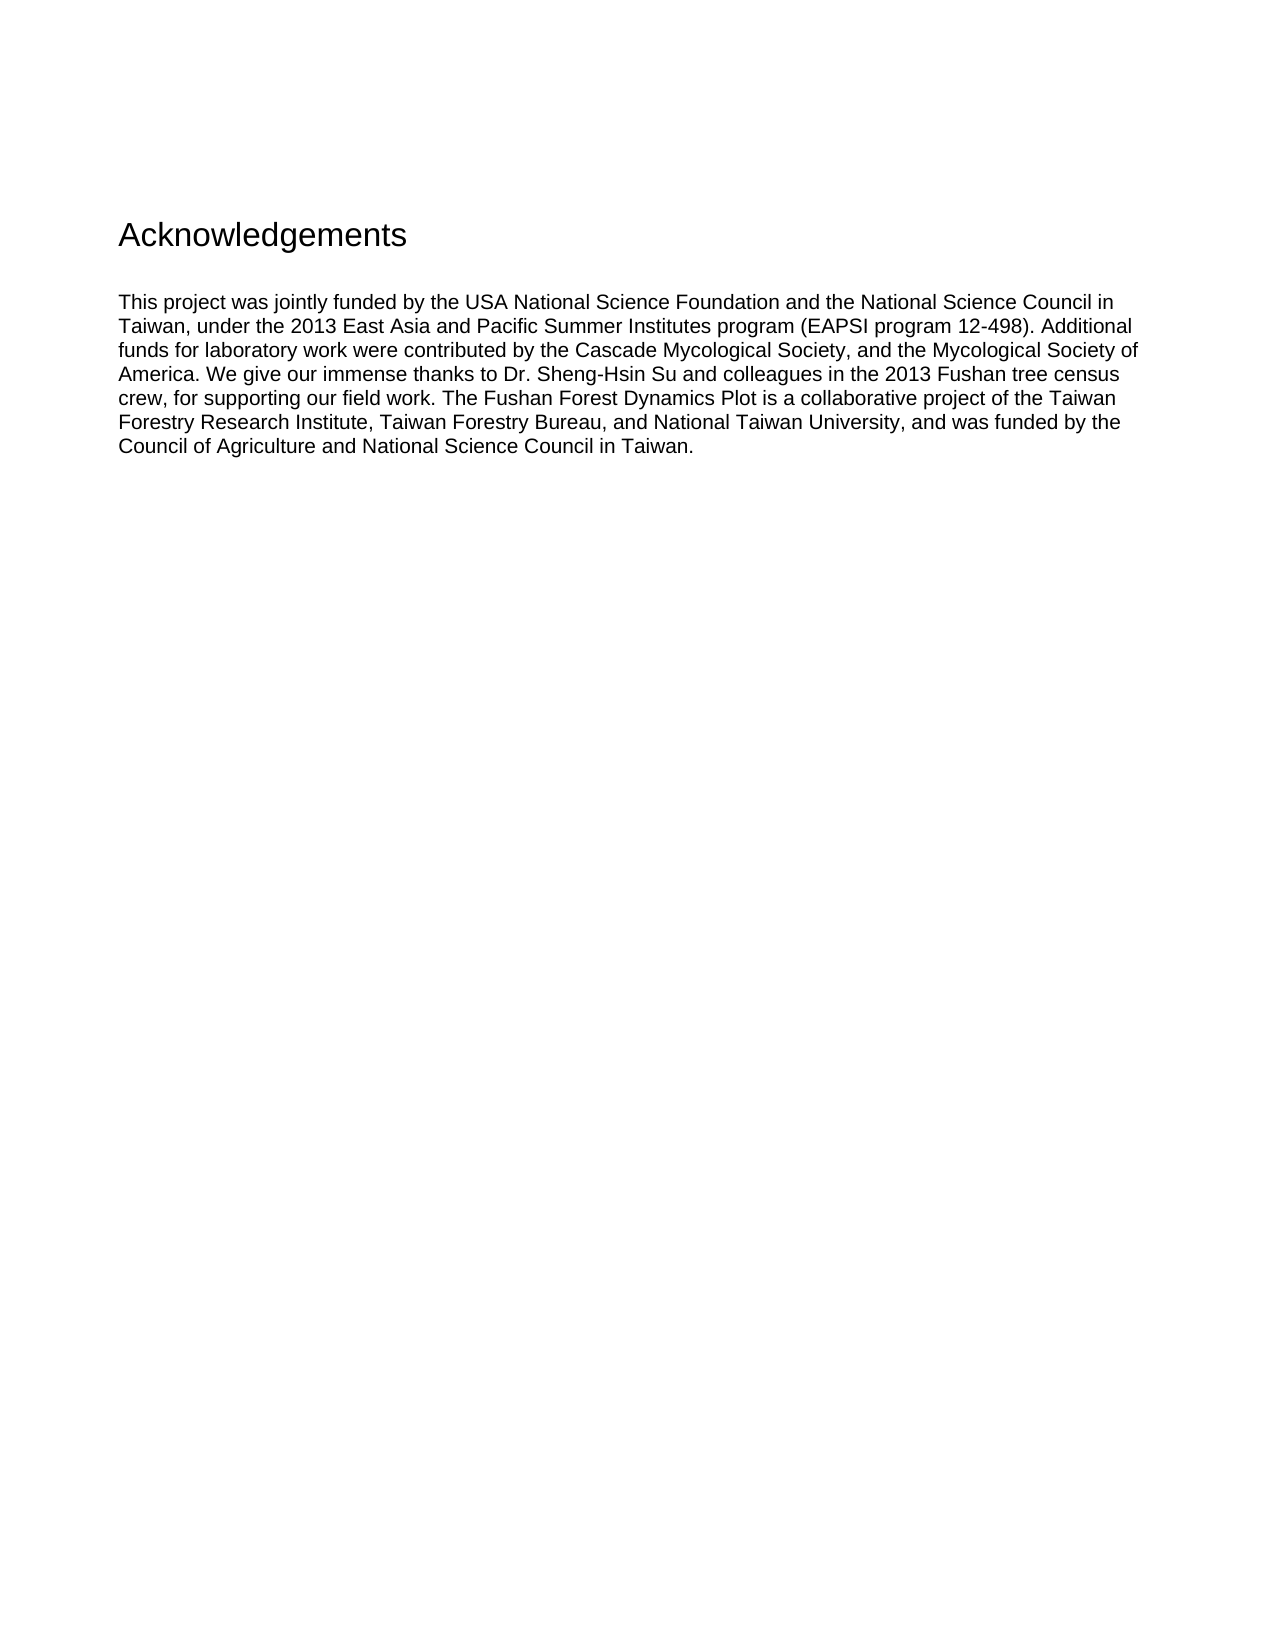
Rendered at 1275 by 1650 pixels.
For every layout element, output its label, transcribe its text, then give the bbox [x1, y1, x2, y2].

text This project was jointly funded by the USA National Science Foundation and the National Science Council in Taiwan, under the 2013 East Asia and Pacific Summer Institutes program (EAPSI program 12-498). Additional funds for laboratory work were contributed by the Cascade Mycological Society, and the Mycological Society of America. We give our immense thanks to Dr. Sheng-Hsin Su and colleagues in the 2013 Fushan tree census crew, for supporting our field work. The Fushan Forest Dynamics Plot is a collaborative project of the Taiwan Forestry Research Institute, Taiwan Forestry Bureau, and National Taiwan University, and was funded by the Council of Agriculture and National Science Council in Taiwan. [118, 290, 1157, 458]
subtitle Acknowledgements [118, 215, 1157, 253]
